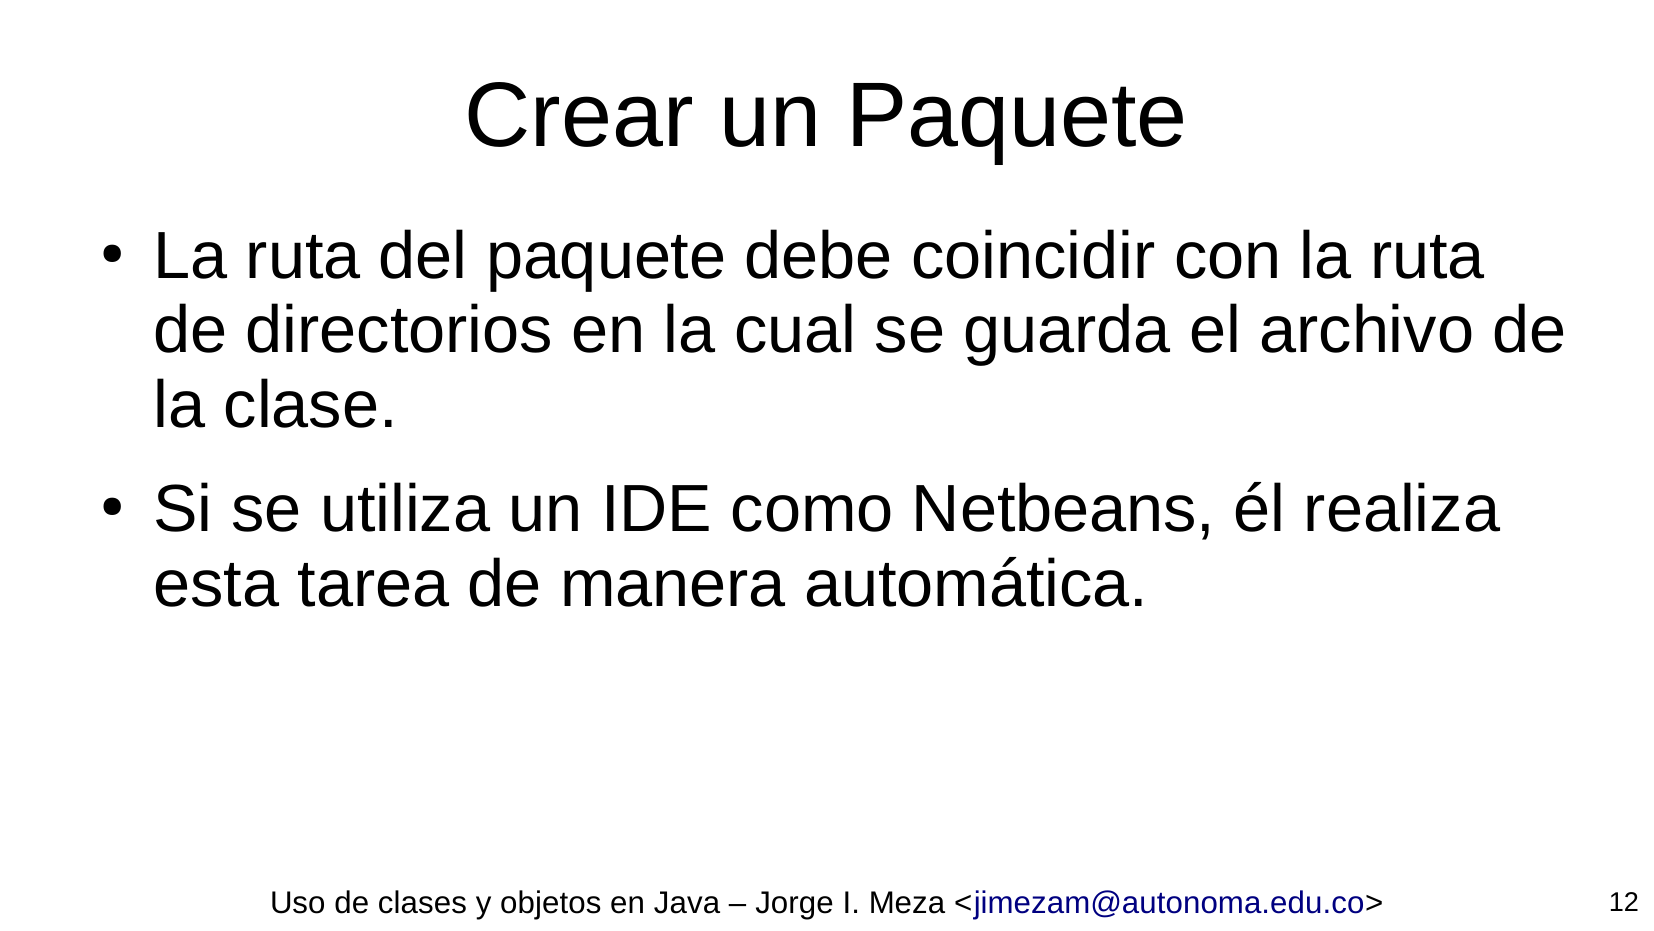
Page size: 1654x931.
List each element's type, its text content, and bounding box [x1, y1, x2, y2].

list La ruta del paquete debe coincidir con la ruta de directorios en la cual se guarda el archivo de la clase. Si se utiliza un IDE como Netbeans, él realiza esta tarea de manera automática. [82, 217, 1571, 879]
title Crear un Paquete [82, 37, 1571, 193]
